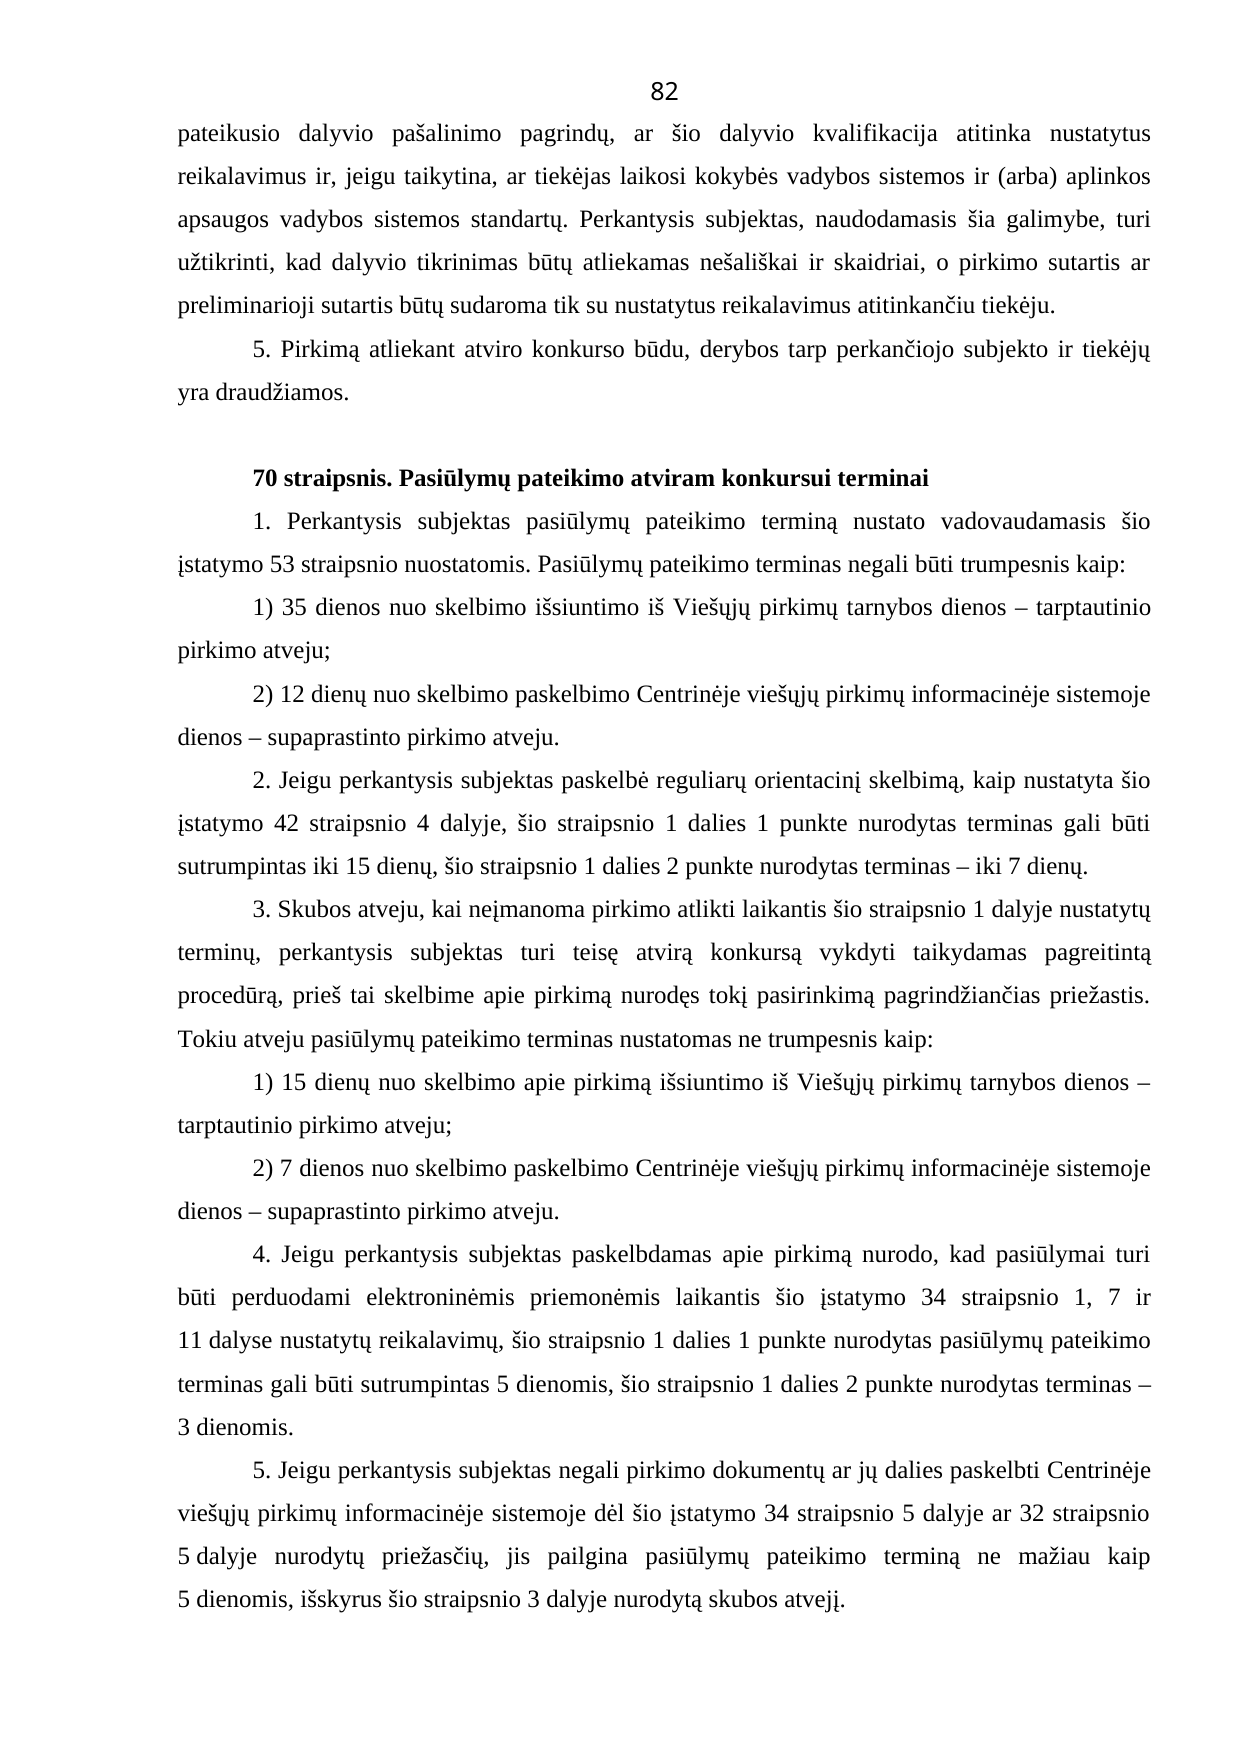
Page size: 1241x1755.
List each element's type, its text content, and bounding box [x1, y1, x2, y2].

text 1. Perkantysis subjektas pasiūlymų pateikimo terminą nustato vadovaudamasis šio įstatymo 53 straipsnio nuostatomis. Pasiūlymų pateikimo terminas negali būti trumpesnis kaip: [177, 506, 1152, 578]
text 1) 35 dienos nuo skelbimo išsiuntimo iš Viešųjų pirkimų tarnybos dienos – tarptautinio pirkimo atveju; [177, 592, 1152, 664]
text 1) 15 dienų nuo skelbimo apie pirkimą išsiuntimo iš Viešųjų pirkimų tarnybos dienos – tarptautinio pirkimo atveju; [177, 1067, 1152, 1139]
text 5. Jeigu perkantysis subjektas negali pirkimo dokumentų ar jų dalies paskelbti Centrinėje viešųjų pirkimų informacinėje sistemoje dėl šio įstatymo 34 straipsnio 5 dalyje ar 32 straipsnio 5 dalyje nurodytų priežasčių, jis pailgina pasiūlymų pateikimo terminą ne mažiau kaip 5 dienomis, išskyrus šio straipsnio 3 dalyje nurodytą skubos atvejį. [177, 1455, 1152, 1613]
text pateikusio dalyvio pašalinimo pagrindų, ar šio dalyvio kvalifikacija atitinka nustatytus reikalavimus ir, jeigu taikytina, ar tiekėjas laikosi kokybės vadybos sistemos ir (arba) aplinkos apsaugos vadybos sistemos standartų. Perkantysis subjektas, naudodamasis šia galimybe, turi užtikrinti, kad dalyvio tikrinimas būtų atliekamas nešališkai ir skaidriai, o pirkimo sutartis ar preliminarioji sutartis būtų sudaroma tik su nustatytus reikalavimus atitinkančiu tiekėju. [177, 118, 1152, 319]
text 2) 12 dienų nuo skelbimo paskelbimo Centrinėje viešųjų pirkimų informacinėje sistemoje dienos – supaprastinto pirkimo atveju. [177, 679, 1152, 751]
text 4. Jeigu perkantysis subjektas paskelbdamas apie pirkimą nurodo, kad pasiūlymai turi būti perduodami elektroninėmis priemonėmis laikantis šio įstatymo 34 straipsnio 1, 7 ir 11 dalyse nustatytų reikalavimų, šio straipsnio 1 dalies 1 punkte nurodytas pasiūlymų pateikimo terminas gali būti sutrumpintas 5 dienomis, šio straipsnio 1 dalies 2 punkte nurodytas terminas – 3 dienomis. [177, 1239, 1152, 1441]
text 3. Skubos atveju, kai neįmanoma pirkimo atlikti laikantis šio straipsnio 1 dalyje nustatytų terminų, perkantysis subjektas turi teisę atvirą konkursą vykdyti taikydamas pagreitintą procedūrą, prieš tai skelbime apie pirkimą nurodęs tokį pasirinkimą pagrindžiančias priežastis. Tokiu atveju pasiūlymų pateikimo terminas nustatomas ne trumpesnis kaip: [177, 894, 1152, 1052]
text 2. Jeigu perkantysis subjektas paskelbė reguliarų orientacinį skelbimą, kaip nustatyta šio įstatymo 42 straipsnio 4 dalyje, šio straipsnio 1 dalies 1 punkte nurodytas terminas gali būti sutrumpintas iki 15 dienų, šio straipsnio 1 dalies 2 punkte nurodytas terminas – iki 7 dienų. [177, 765, 1152, 880]
text 2) 7 dienos nuo skelbimo paskelbimo Centrinėje viešųjų pirkimų informacinėje sistemoje dienos – supaprastinto pirkimo atveju. [177, 1153, 1152, 1225]
text 70 straipsnis. Pasiūlymų pateikimo atviram konkursui terminai [177, 463, 1152, 492]
text 5. Pirkimą atliekant atviro konkurso būdu, derybos tarp perkančiojo subjekto ir tiekėjų yra draudžiamos. [177, 334, 1152, 406]
